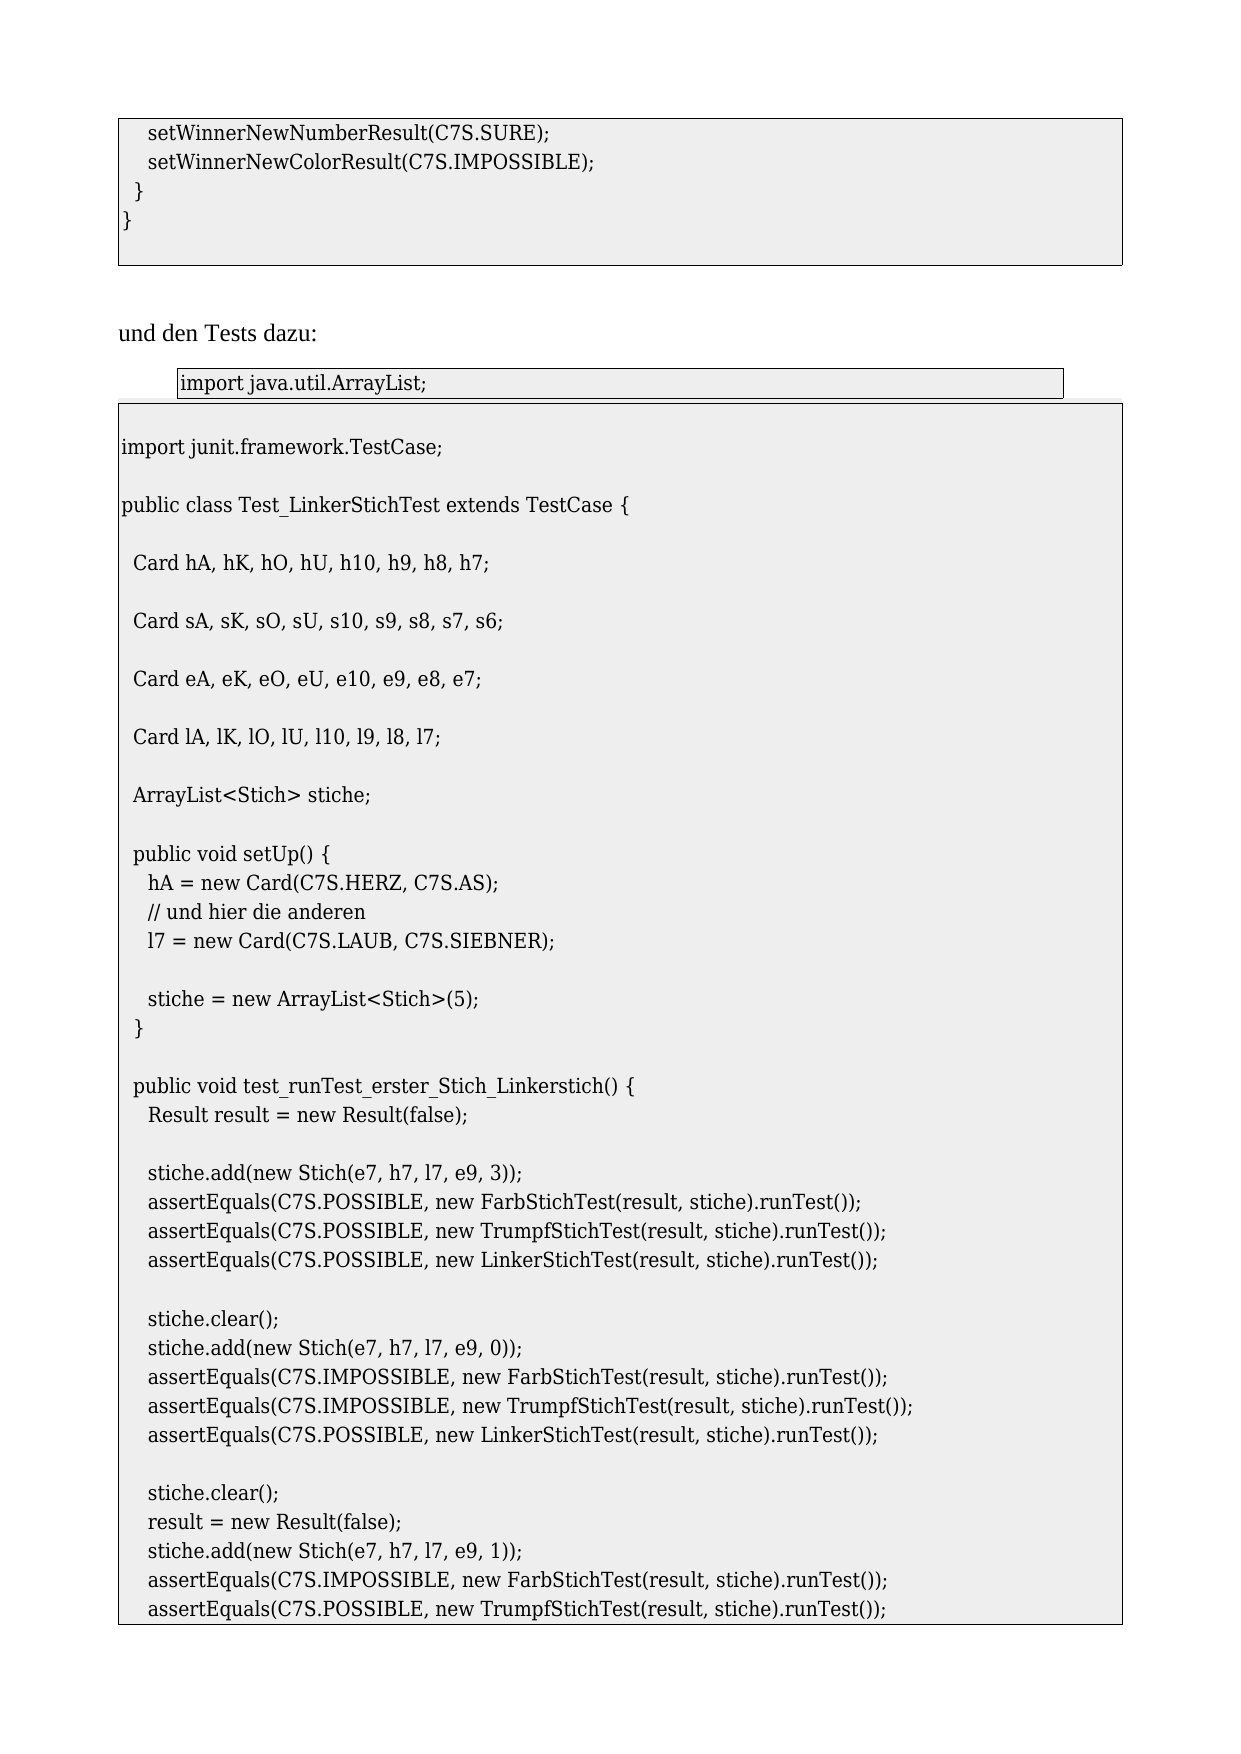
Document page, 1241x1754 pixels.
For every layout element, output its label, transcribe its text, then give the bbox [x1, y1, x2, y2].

text public void test_runTest_erster_Stich_Linkerstich() { [119, 1071, 1122, 1098]
text stiche.clear(); [119, 1304, 1122, 1331]
text // und hier die anderen [119, 897, 1122, 924]
text assertEquals(C7S.POSSIBLE, new TrumpfStichTest(result, stiche).runTest()); [119, 1216, 1122, 1244]
text Card eA, eK, eO, eU, e10, e9, e8, e7; [119, 664, 1122, 692]
text Result result = new Result(false); [119, 1100, 1122, 1127]
text assertEquals(C7S.IMPOSSIBLE, new TrumpfStichTest(result, stiche).runTest()); [119, 1391, 1122, 1418]
text Card lA, lK, lO, lU, l10, l9, l8, l7; [119, 722, 1122, 750]
text public void setUp() { [119, 839, 1122, 866]
text public class Test_LinkerStichTest extends TestCase { [119, 490, 1122, 517]
text l7 = new Card(C7S.LAUB, C7S.SIEBNER); [119, 926, 1122, 953]
text stiche.add(new Stich(e7, h7, l7, e9, 0)); [119, 1333, 1122, 1360]
text stiche.add(new Stich(e7, h7, l7, e9, 3)); [119, 1158, 1122, 1186]
text und den Tests dazu: [118, 318, 1122, 347]
text setWinnerNewColorResult(C7S.IMPOSSIBLE); [119, 147, 1122, 174]
text assertEquals(C7S.POSSIBLE, new FarbStichTest(result, stiche).runTest()); [119, 1187, 1122, 1215]
text stiche.add(new Stich(e7, h7, l7, e9, 1)); [119, 1536, 1122, 1563]
text } [119, 176, 1122, 203]
text result = new Result(false); [119, 1507, 1122, 1534]
text hA = new Card(C7S.HERZ, C7S.AS); [119, 868, 1122, 895]
text assertEquals(C7S.POSSIBLE, new TrumpfStichTest(result, stiche).runTest()); [119, 1594, 1122, 1624]
text Card sA, sK, sO, sU, s10, s9, s8, s7, s6; [119, 606, 1122, 633]
text setWinnerNewNumberResult(C7S.SURE); [119, 119, 1122, 145]
text assertEquals(C7S.POSSIBLE, new LinkerStichTest(result, stiche).runTest()); [119, 1420, 1122, 1447]
text Card hA, hK, hO, hU, h10, h9, h8, h7; [119, 548, 1122, 575]
text } [119, 205, 1122, 233]
text ArrayList<Stich> stiche; [119, 781, 1122, 808]
text assertEquals(C7S.POSSIBLE, new LinkerStichTest(result, stiche).runTest()); [119, 1246, 1122, 1273]
text import java.util.ArrayList; [178, 369, 1063, 398]
text } [119, 1013, 1122, 1040]
text assertEquals(C7S.IMPOSSIBLE, new FarbStichTest(result, stiche).runTest()); [119, 1565, 1122, 1592]
text import junit.framework.TestCase; [119, 432, 1122, 459]
text stiche = new ArrayList<Stich>(5); [119, 984, 1122, 1011]
text stiche.clear(); [119, 1478, 1122, 1505]
text assertEquals(C7S.IMPOSSIBLE, new FarbStichTest(result, stiche).runTest()); [119, 1362, 1122, 1389]
